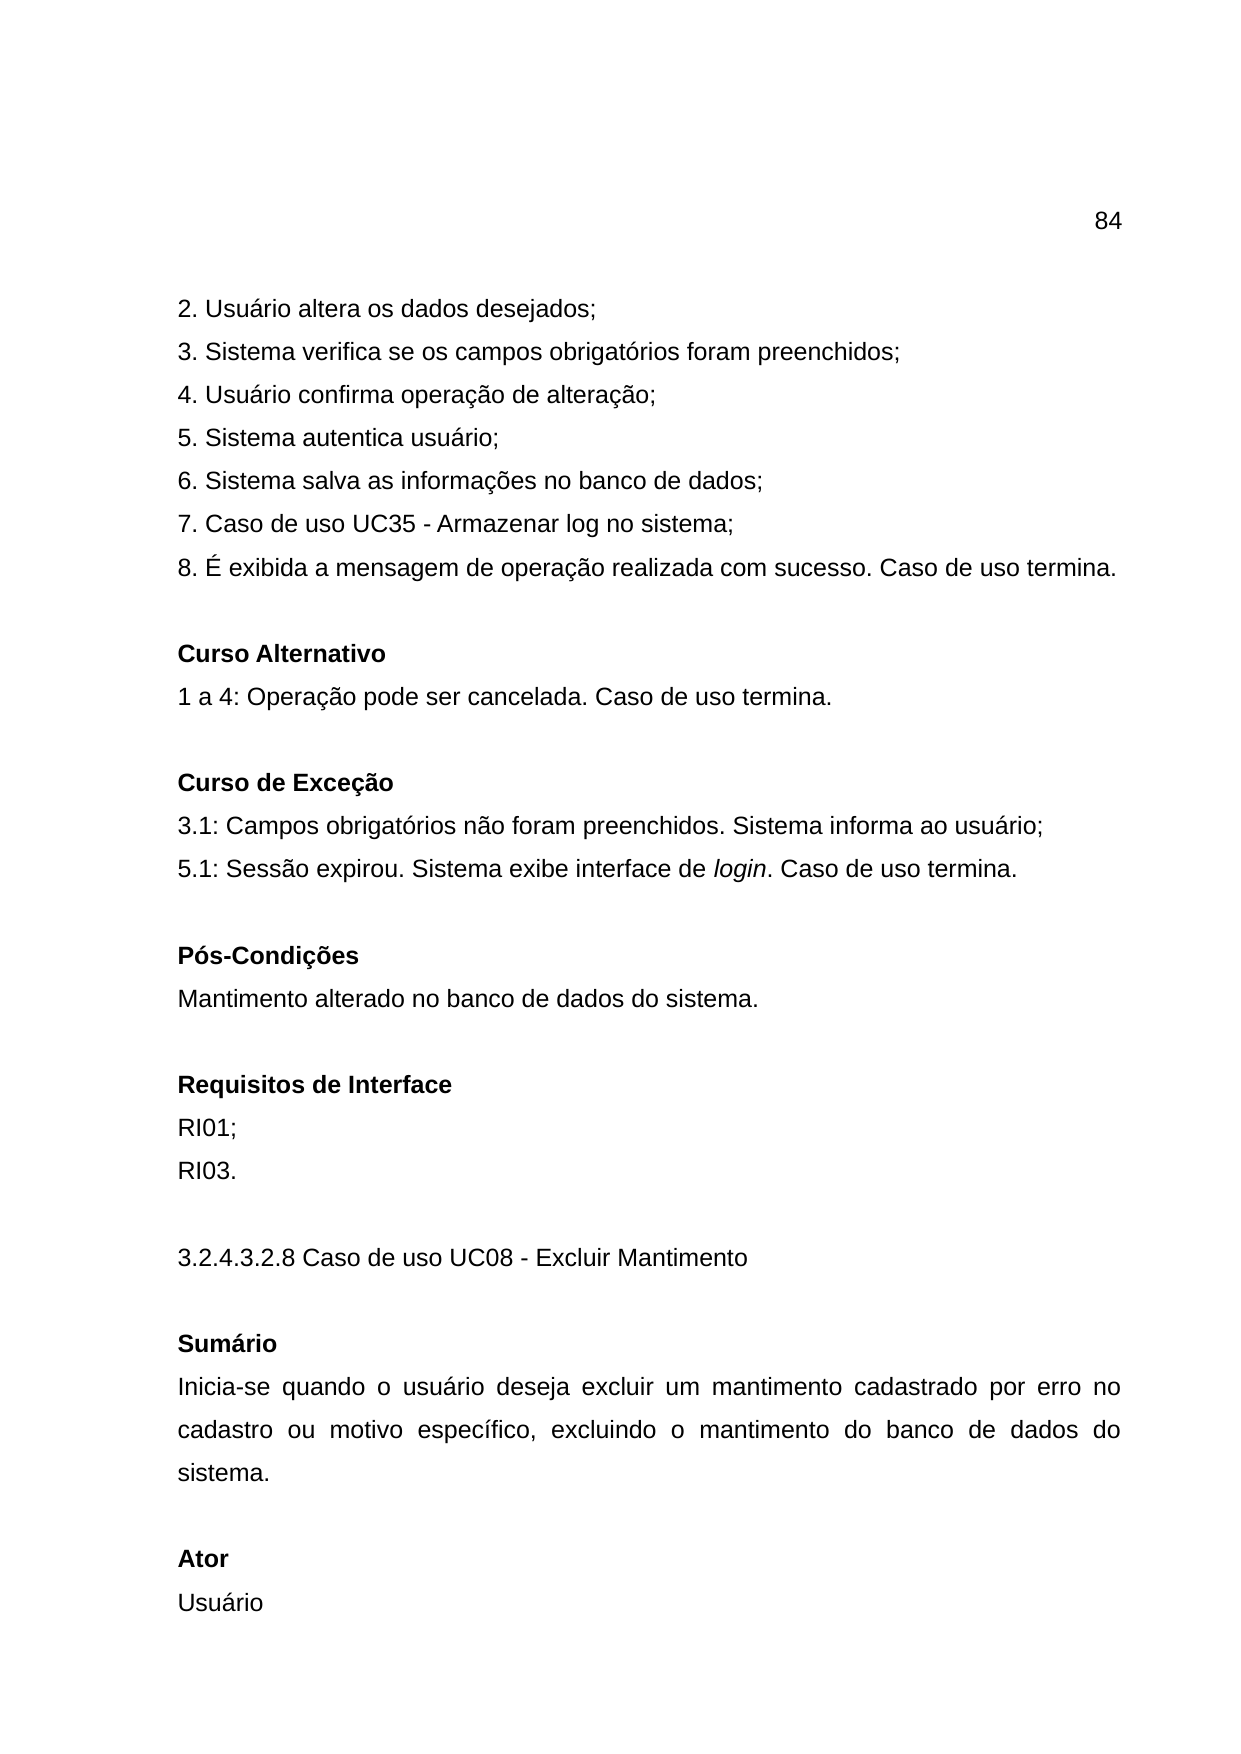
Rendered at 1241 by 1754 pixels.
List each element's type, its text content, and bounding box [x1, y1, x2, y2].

text 1 a 4: Operação pode ser cancelada. Caso de uso termina. [177, 682, 1122, 711]
text 6. Sistema salva as informações no banco de dados; [177, 466, 1122, 495]
text RI01; [177, 1113, 1122, 1142]
text 3. Sistema verifica se os campos obrigatórios foram preenchidos; [177, 337, 1122, 366]
text 7. Caso de uso UC35 - Armazenar log no sistema; [177, 509, 1122, 538]
text Usuário [177, 1587, 1122, 1616]
text Curso Alternativo [177, 639, 1122, 667]
text 3.1: Campos obrigatórios não foram preenchidos. Sistema informa ao usuário; [177, 811, 1122, 840]
text Requisitos de Interface [177, 1070, 1122, 1099]
text 5.1: Sessão expirou. Sistema exibe interface de login. Caso de uso termina. [177, 854, 1122, 883]
text 8. É exibida a mensagem de operação realizada com sucesso. Caso de uso termina. [177, 552, 1122, 581]
text Sumário [177, 1329, 1122, 1357]
text Curso de Exceção [177, 768, 1122, 797]
text Ator [177, 1544, 1122, 1573]
text 3.2.4.3.2.8 Caso de uso UC08 - Excluir Mantimento [177, 1242, 1122, 1271]
text Inicia-se quando o usuário deseja excluir um mantimento cadastrado por erro no cadastro ou motivo específico, excluindo o mantimento do banco de dados do sistema. [177, 1372, 1122, 1487]
text 4. Usuário confirma operação de alteração; [177, 380, 1122, 409]
text Pós-Condições [177, 941, 1122, 969]
text 2. Usuário altera os dados desejados; [177, 294, 1122, 322]
text RI03. [177, 1156, 1122, 1185]
text Mantimento alterado no banco de dados do sistema. [177, 984, 1122, 1012]
text 5. Sistema autentica usuário; [177, 423, 1122, 452]
